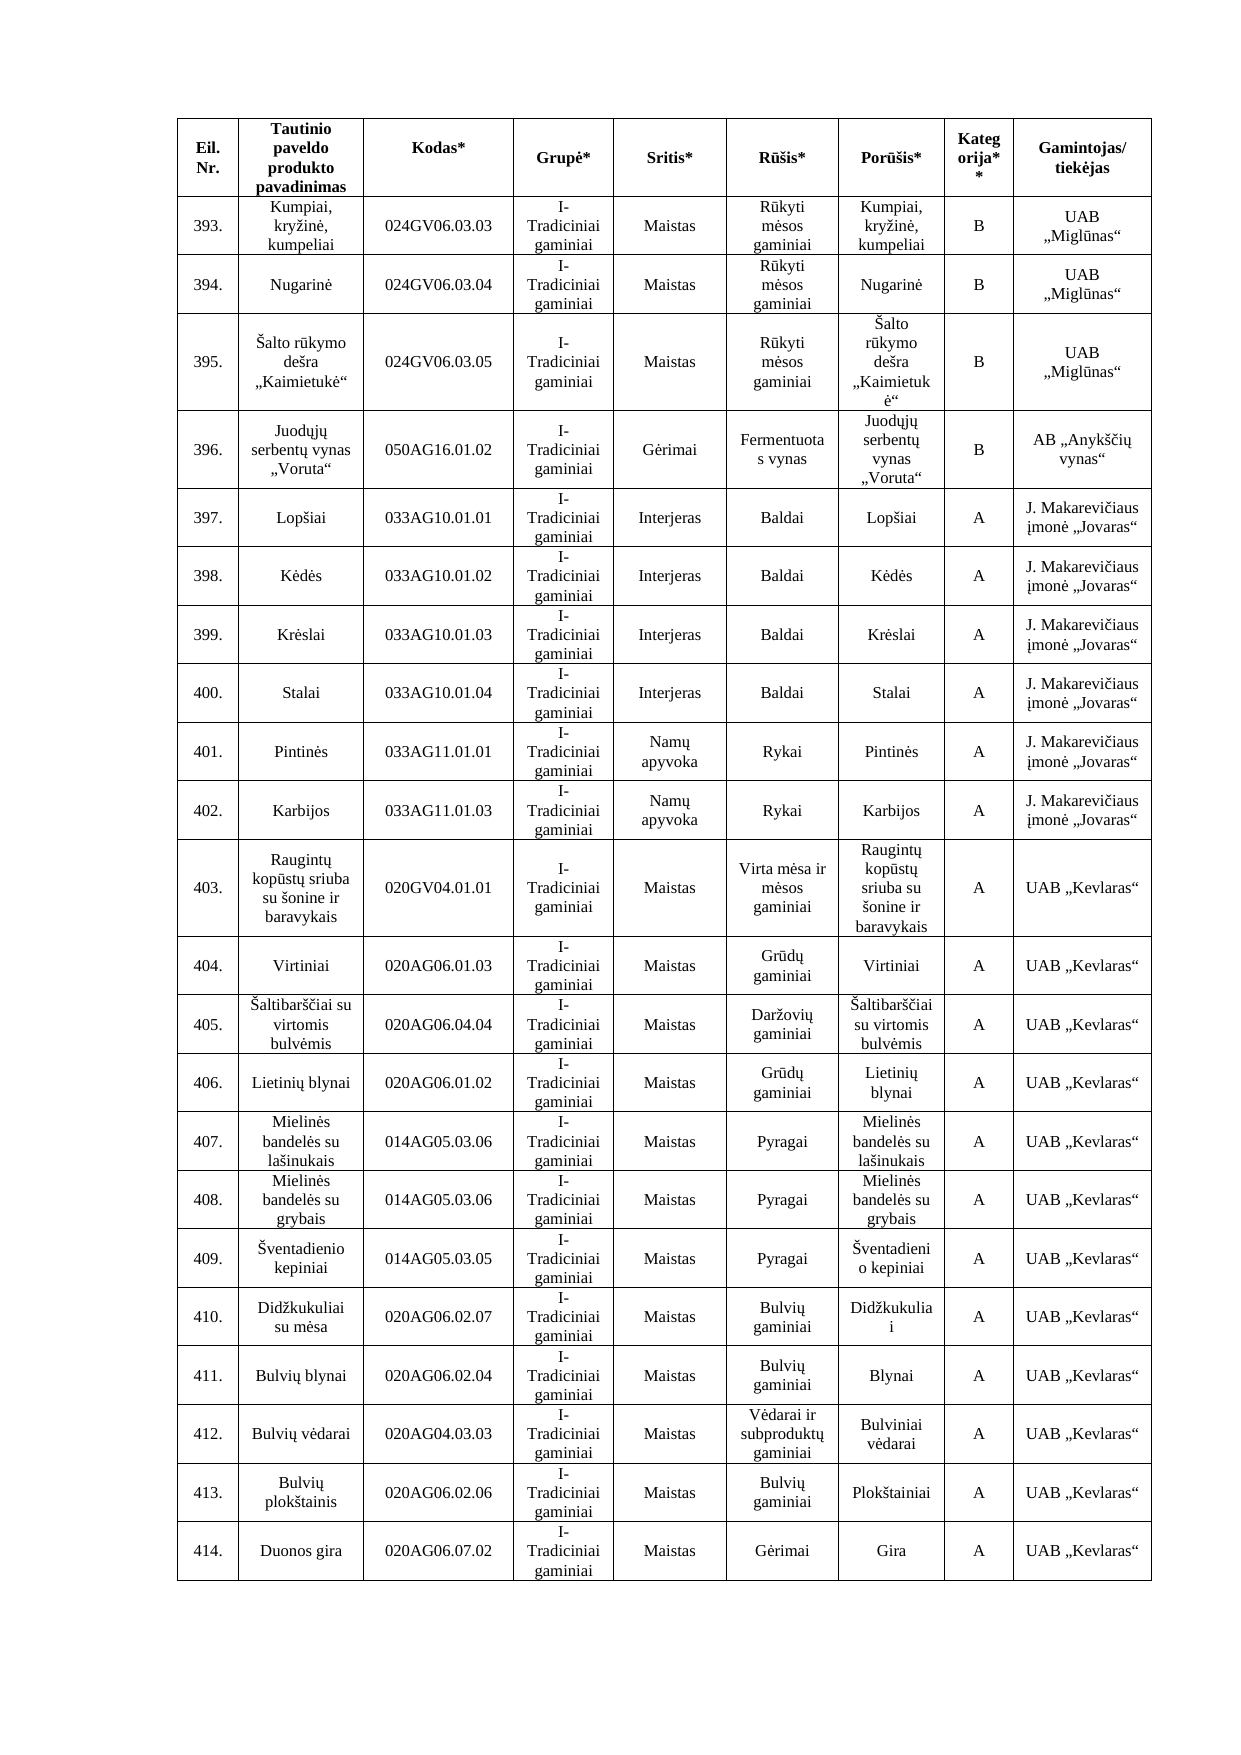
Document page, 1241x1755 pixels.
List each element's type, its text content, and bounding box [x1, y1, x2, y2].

table_cell Šalto rūkymo dešra „Kaimietukė“ [839, 314, 944, 410]
table_cell A [945, 937, 1013, 994]
table_cell A [945, 1112, 1013, 1170]
table_cell Blynai [839, 1346, 944, 1404]
table_cell I-Tradiciniai gaminiai [514, 1229, 613, 1287]
table_cell Juodųjų serbentų vynas „Voruta“ [839, 411, 944, 487]
table_cell Nugarinė [839, 255, 944, 313]
table_cell I-Tradiciniai gaminiai [514, 547, 613, 604]
table_header Porūšis* [839, 119, 944, 196]
table_cell Šalto rūkymo dešra „Kaimietukė“ [239, 314, 363, 410]
table_cell 411. [178, 1346, 238, 1404]
table_cell 024GV06.03.04 [364, 255, 513, 313]
table_cell Maistas [614, 1405, 726, 1462]
table_header Rūšis* [727, 119, 838, 196]
table_cell Kumpiai, kryžinė, kumpeliai [839, 197, 944, 254]
table_cell Virta mėsa ir mėsos gaminiai [727, 840, 838, 936]
table_cell Maistas [614, 314, 726, 410]
table_cell Mielinės bandelės su lašinukais [239, 1112, 363, 1170]
table_cell 396. [178, 411, 238, 487]
table_cell Fermentuotas vynas [727, 411, 838, 487]
table_cell 398. [178, 547, 238, 604]
table_cell 014AG05.03.06 [364, 1112, 513, 1170]
table_cell Juodųjų serbentų vynas „Voruta“ [239, 411, 363, 487]
table_cell Maistas [614, 1288, 726, 1345]
table_cell 020AG06.01.02 [364, 1054, 513, 1111]
table_cell Baldai [727, 664, 838, 722]
table_cell UAB „Kevlaras“ [1014, 1405, 1151, 1462]
table_cell A [945, 840, 1013, 936]
table_cell Pintinės [839, 723, 944, 780]
table_cell Grūdų gaminiai [727, 1054, 838, 1111]
table_cell Maistas [614, 1522, 726, 1579]
table_cell 395. [178, 314, 238, 410]
table_cell 403. [178, 840, 238, 936]
table_cell Maistas [614, 1229, 726, 1287]
table_cell 400. [178, 664, 238, 722]
table_cell Šaltibarščiai su virtomis bulvėmis [839, 995, 944, 1053]
table_cell Rūkyti mėsos gaminiai [727, 197, 838, 254]
table_cell Bulvių plokštainis [239, 1464, 363, 1521]
table_cell Bulvių gaminiai [727, 1346, 838, 1404]
table_cell A [945, 547, 1013, 604]
table_cell 033AG10.01.03 [364, 606, 513, 663]
table_cell Maistas [614, 1346, 726, 1404]
table_cell UAB „Kevlaras“ [1014, 1522, 1151, 1579]
table_cell 024GV06.03.05 [364, 314, 513, 410]
table_cell UAB „Kevlaras“ [1014, 1346, 1151, 1404]
table_cell 033AG10.01.01 [364, 489, 513, 546]
table_cell 020AG06.07.02 [364, 1522, 513, 1579]
table_cell I-Tradiciniai gaminiai [514, 1112, 613, 1170]
table_cell Bulvių vėdarai [239, 1405, 363, 1462]
table_cell I-Tradiciniai gaminiai [514, 606, 613, 663]
table_cell Maistas [614, 1112, 726, 1170]
table_header Kodas* [364, 119, 513, 196]
table_cell 024GV06.03.03 [364, 197, 513, 254]
table_cell 020AG06.02.06 [364, 1464, 513, 1521]
table_cell 020AG06.02.07 [364, 1288, 513, 1345]
table_cell Bulviniai vėdarai [839, 1405, 944, 1462]
table_cell I-Tradiciniai gaminiai [514, 781, 613, 839]
table_cell Šventadienio kepiniai [839, 1229, 944, 1287]
table_header Kategorija** [945, 119, 1013, 196]
table_cell I-Tradiciniai gaminiai [514, 723, 613, 780]
table_cell I-Tradiciniai gaminiai [514, 937, 613, 994]
table_cell J. Makarevičiaus įmonė „Jovaras“ [1014, 606, 1151, 663]
table_cell J. Makarevičiaus įmonė „Jovaras“ [1014, 547, 1151, 604]
table_cell 404. [178, 937, 238, 994]
table_cell 402. [178, 781, 238, 839]
table_cell Lietinių blynai [239, 1054, 363, 1111]
table_cell I-Tradiciniai gaminiai [514, 1171, 613, 1228]
table_cell Virtiniai [839, 937, 944, 994]
table_cell Pyragai [727, 1229, 838, 1287]
table_cell J. Makarevičiaus įmonė „Jovaras“ [1014, 664, 1151, 722]
table_cell UAB „Kevlaras“ [1014, 1229, 1151, 1287]
table_cell Raugintų kopūstų sriuba su šonine ir baravykais [839, 840, 944, 936]
table_cell 020GV04.01.01 [364, 840, 513, 936]
table_cell Daržovių gaminiai [727, 995, 838, 1053]
table_cell A [945, 489, 1013, 546]
table_cell Šventadienio kepiniai [239, 1229, 363, 1287]
table_cell Rūkyti mėsos gaminiai [727, 255, 838, 313]
table_cell AB „Anykščių vynas“ [1014, 411, 1151, 487]
table_cell Baldai [727, 547, 838, 604]
table_cell Kėdės [839, 547, 944, 604]
table_cell UAB „Kevlaras“ [1014, 840, 1151, 936]
table_cell Stalai [839, 664, 944, 722]
table_cell Maistas [614, 840, 726, 936]
table_cell Kumpiai, kryžinė, kumpeliai [239, 197, 363, 254]
table_cell Krėslai [839, 606, 944, 663]
table_cell Mielinės bandelės su lašinukais [839, 1112, 944, 1170]
table_cell 413. [178, 1464, 238, 1521]
table_cell B [945, 197, 1013, 254]
table_cell Šaltibarščiai su virtomis bulvėmis [239, 995, 363, 1053]
table_cell Bulvių blynai [239, 1346, 363, 1404]
table_cell Gėrimai [727, 1522, 838, 1579]
table_cell UAB „Kevlaras“ [1014, 1112, 1151, 1170]
table_cell Rūkyti mėsos gaminiai [727, 314, 838, 410]
table_cell UAB „Kevlaras“ [1014, 1054, 1151, 1111]
table_cell 014AG05.03.05 [364, 1229, 513, 1287]
table_cell B [945, 255, 1013, 313]
table_cell Namų apyvoka [614, 781, 726, 839]
table_cell A [945, 1522, 1013, 1579]
table_cell Lietinių blynai [839, 1054, 944, 1111]
table_cell UAB „Kevlaras“ [1014, 995, 1151, 1053]
table_cell 033AG11.01.01 [364, 723, 513, 780]
table_cell 020AG06.04.04 [364, 995, 513, 1053]
table_cell 399. [178, 606, 238, 663]
table_cell I-Tradiciniai gaminiai [514, 314, 613, 410]
table_cell I-Tradiciniai gaminiai [514, 995, 613, 1053]
table_cell Pyragai [727, 1171, 838, 1228]
table_cell Raugintų kopūstų sriuba su šonine ir baravykais [239, 840, 363, 936]
table_cell Virtiniai [239, 937, 363, 994]
table_cell 397. [178, 489, 238, 546]
table_cell A [945, 1054, 1013, 1111]
table_cell Maistas [614, 1171, 726, 1228]
table_cell 020AG06.01.03 [364, 937, 513, 994]
table_header Tautinio paveldo produkto pavadinimas [239, 119, 363, 196]
table_cell Krėslai [239, 606, 363, 663]
table_cell 406. [178, 1054, 238, 1111]
table_cell 393. [178, 197, 238, 254]
table_cell I-Tradiciniai gaminiai [514, 1522, 613, 1579]
table_cell Vėdarai ir subproduktų gaminiai [727, 1405, 838, 1462]
table_cell I-Tradiciniai gaminiai [514, 1288, 613, 1345]
table_cell Stalai [239, 664, 363, 722]
table_cell Mielinės bandelės su grybais [239, 1171, 363, 1228]
table_cell A [945, 664, 1013, 722]
table_cell 033AG11.01.03 [364, 781, 513, 839]
table_cell Baldai [727, 606, 838, 663]
table_cell I-Tradiciniai gaminiai [514, 840, 613, 936]
table_cell 412. [178, 1405, 238, 1462]
table_cell 020AG04.03.03 [364, 1405, 513, 1462]
table_cell Karbijos [239, 781, 363, 839]
table_cell 414. [178, 1522, 238, 1579]
table_cell Duonos gira [239, 1522, 363, 1579]
table_cell Interjeras [614, 547, 726, 604]
table_cell Rykai [727, 723, 838, 780]
table_cell I-Tradiciniai gaminiai [514, 197, 613, 254]
table_cell Gira [839, 1522, 944, 1579]
table_cell J. Makarevičiaus įmonė „Jovaras“ [1014, 489, 1151, 546]
table_cell 394. [178, 255, 238, 313]
table_cell J. Makarevičiaus įmonė „Jovaras“ [1014, 781, 1151, 839]
table_cell 050AG16.01.02 [364, 411, 513, 487]
table_cell UAB „Kevlaras“ [1014, 1171, 1151, 1228]
table_cell 033AG10.01.04 [364, 664, 513, 722]
table_cell 020AG06.02.04 [364, 1346, 513, 1404]
table_cell I-Tradiciniai gaminiai [514, 489, 613, 546]
table_cell Maistas [614, 995, 726, 1053]
table_cell 409. [178, 1229, 238, 1287]
table_cell Interjeras [614, 606, 726, 663]
table_cell UAB „Miglūnas“ [1014, 197, 1151, 254]
table_cell 410. [178, 1288, 238, 1345]
table_cell 407. [178, 1112, 238, 1170]
table_cell Grūdų gaminiai [727, 937, 838, 994]
table_cell I-Tradiciniai gaminiai [514, 1405, 613, 1462]
table_header Grupė* [514, 119, 613, 196]
table_cell Maistas [614, 255, 726, 313]
table_cell UAB „Kevlaras“ [1014, 1288, 1151, 1345]
table_cell Interjeras [614, 664, 726, 722]
table_cell A [945, 1346, 1013, 1404]
table_cell A [945, 723, 1013, 780]
table_cell Maistas [614, 1054, 726, 1111]
table_cell I-Tradiciniai gaminiai [514, 1346, 613, 1404]
table_cell 405. [178, 995, 238, 1053]
table_cell J. Makarevičiaus įmonė „Jovaras“ [1014, 723, 1151, 780]
table_cell I-Tradiciniai gaminiai [514, 411, 613, 487]
table_cell B [945, 411, 1013, 487]
table_cell Bulvių gaminiai [727, 1464, 838, 1521]
table_cell A [945, 606, 1013, 663]
table_cell Baldai [727, 489, 838, 546]
table_cell A [945, 781, 1013, 839]
table_cell Karbijos [839, 781, 944, 839]
table_cell I-Tradiciniai gaminiai [514, 1464, 613, 1521]
table_cell 033AG10.01.02 [364, 547, 513, 604]
table_cell I-Tradiciniai gaminiai [514, 1054, 613, 1111]
table_cell Maistas [614, 197, 726, 254]
table_cell 014AG05.03.06 [364, 1171, 513, 1228]
table_cell Lopšiai [839, 489, 944, 546]
table_cell A [945, 1464, 1013, 1521]
table_header Eil. Nr. [178, 119, 238, 196]
table_cell Didžkukuliai su mėsa [239, 1288, 363, 1345]
table_cell 401. [178, 723, 238, 780]
table_cell A [945, 1405, 1013, 1462]
table_cell Lopšiai [239, 489, 363, 546]
table_cell Didžkukuliai [839, 1288, 944, 1345]
table_cell UAB „Kevlaras“ [1014, 937, 1151, 994]
table_cell A [945, 1288, 1013, 1345]
table_cell Bulvių gaminiai [727, 1288, 838, 1345]
table_cell B [945, 314, 1013, 410]
table_cell Plokštainiai [839, 1464, 944, 1521]
table_cell Gėrimai [614, 411, 726, 487]
table_cell Pintinės [239, 723, 363, 780]
table_cell UAB „Miglūnas“ [1014, 255, 1151, 313]
table_cell Nugarinė [239, 255, 363, 313]
table_cell I-Tradiciniai gaminiai [514, 255, 613, 313]
table_header Sritis* [614, 119, 726, 196]
table_cell A [945, 1171, 1013, 1228]
table_cell I-Tradiciniai gaminiai [514, 664, 613, 722]
table_cell A [945, 995, 1013, 1053]
table_cell 408. [178, 1171, 238, 1228]
table_cell A [945, 1229, 1013, 1287]
table_cell Interjeras [614, 489, 726, 546]
table_cell Maistas [614, 937, 726, 994]
table_cell UAB „Kevlaras“ [1014, 1464, 1151, 1521]
table_cell Namų apyvoka [614, 723, 726, 780]
table_header Gamintojas/ tiekėjas [1014, 119, 1151, 196]
table_cell Mielinės bandelės su grybais [839, 1171, 944, 1228]
table_cell UAB „Miglūnas“ [1014, 314, 1151, 410]
table_cell Rykai [727, 781, 838, 839]
table_cell Kėdės [239, 547, 363, 604]
table_cell Maistas [614, 1464, 726, 1521]
table_cell Pyragai [727, 1112, 838, 1170]
